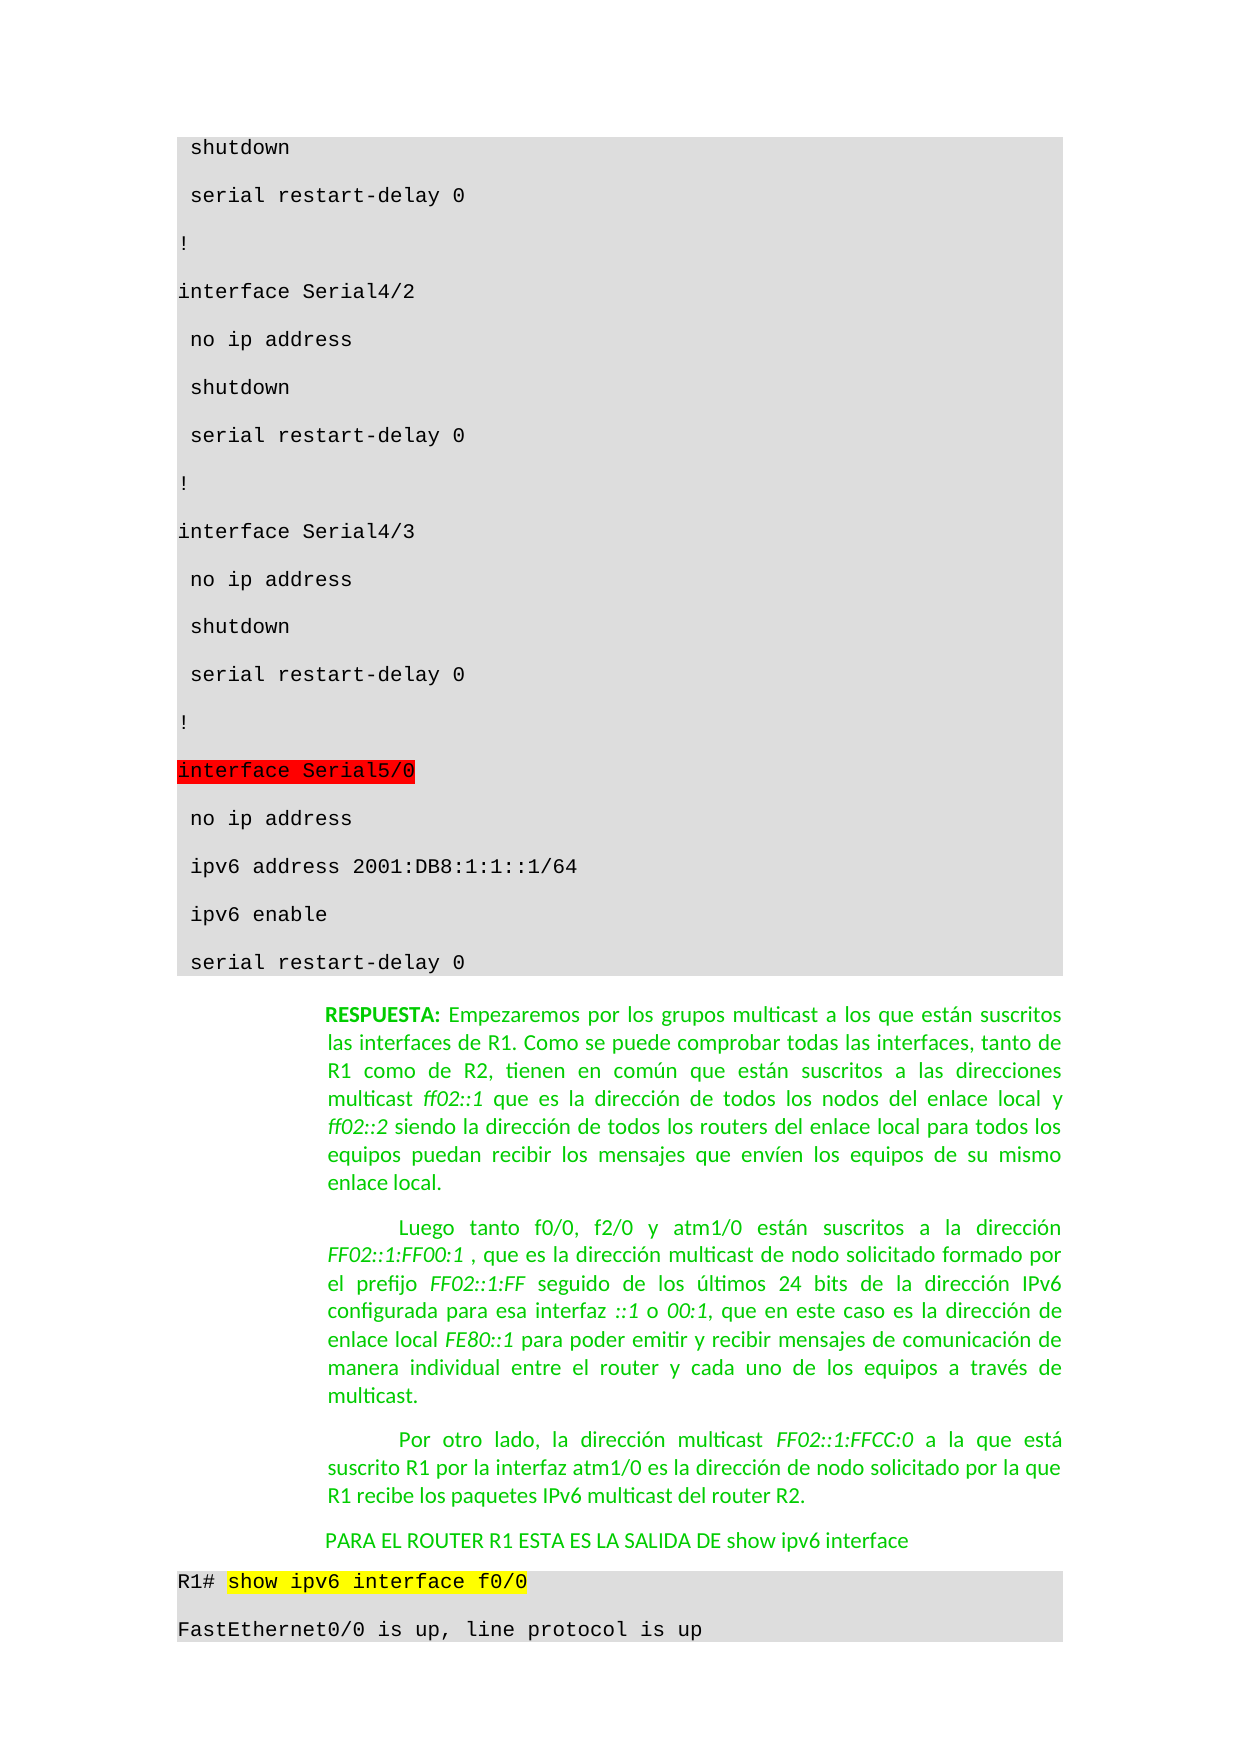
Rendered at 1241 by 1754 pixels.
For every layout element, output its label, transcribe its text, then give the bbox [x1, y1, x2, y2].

text serial restart-delay 0 [177, 185, 1063, 209]
text serial restart-delay 0 [177, 425, 1063, 448]
text shutdown [177, 616, 1063, 640]
list Por otro lado, la dirección multicast FF02::1:FFCC:0 a la que está suscrito R1 por la interfaz atm1/0 es la dirección de nodo solicitado por la que R1 recibe los paquetes IPv6 multicast del router R2. [327, 1425, 1063, 1509]
text no ip address [177, 568, 1063, 592]
text ! [177, 712, 1063, 736]
list RESPUESTA: Empezaremos por los grupos multicast a los que están suscritos las interfaces de R1. Como se puede comprobar todas las interfaces, tanto de R1 como de R2, tienen en común que están suscritos a las direcciones multicast ff02::1 que es la dirección de todos los nodos del enlace local y ff02::2 siendo la dirección de todos los routers del enlace local para todos los equipos puedan recibir los mensajes que envíen los equipos de su mismo enlace local. [325, 1000, 1063, 1196]
text ! [177, 473, 1063, 496]
text ipv6 enable [177, 904, 1063, 928]
text interface Serial4/3 [177, 521, 1063, 544]
text FastEthernet0/0 is up, line protocol is up [177, 1619, 1063, 1642]
text no ip address [177, 808, 1063, 832]
text interface Serial4/2 [177, 281, 1063, 305]
text shutdown [177, 377, 1063, 401]
list PARA EL ROUTER R1 ESTA ES LA SALIDA DE show ipv6 interface [325, 1526, 1063, 1554]
text ! [177, 233, 1063, 257]
list Luego tanto f0/0, f2/0 y atm1/0 están suscritos a la dirección FF02::1:FF00:1 , que es la dirección multicast de nodo solicitado formado por el prefijo FF02::1:FF seguido de los últimos 24 bits de la dirección IPv6 configurada para esa interfaz ::1 o 00:1, que en este caso es la dirección de enlace local FE80::1 para poder emitir y recibir mensajes de comunicación de manera individual entre el router y cada uno de los equipos a través de multicast. [327, 1213, 1063, 1409]
text no ip address [177, 329, 1063, 353]
text serial restart-delay 0 [177, 664, 1063, 688]
text R1# show ipv6 interface f0/0 [177, 1571, 1063, 1594]
text shutdown [177, 137, 1063, 161]
text interface Serial5/0 [177, 760, 1063, 784]
text serial restart-delay 0 [177, 952, 1063, 976]
text ipv6 address 2001:DB8:1:1::1/64 [177, 856, 1063, 880]
